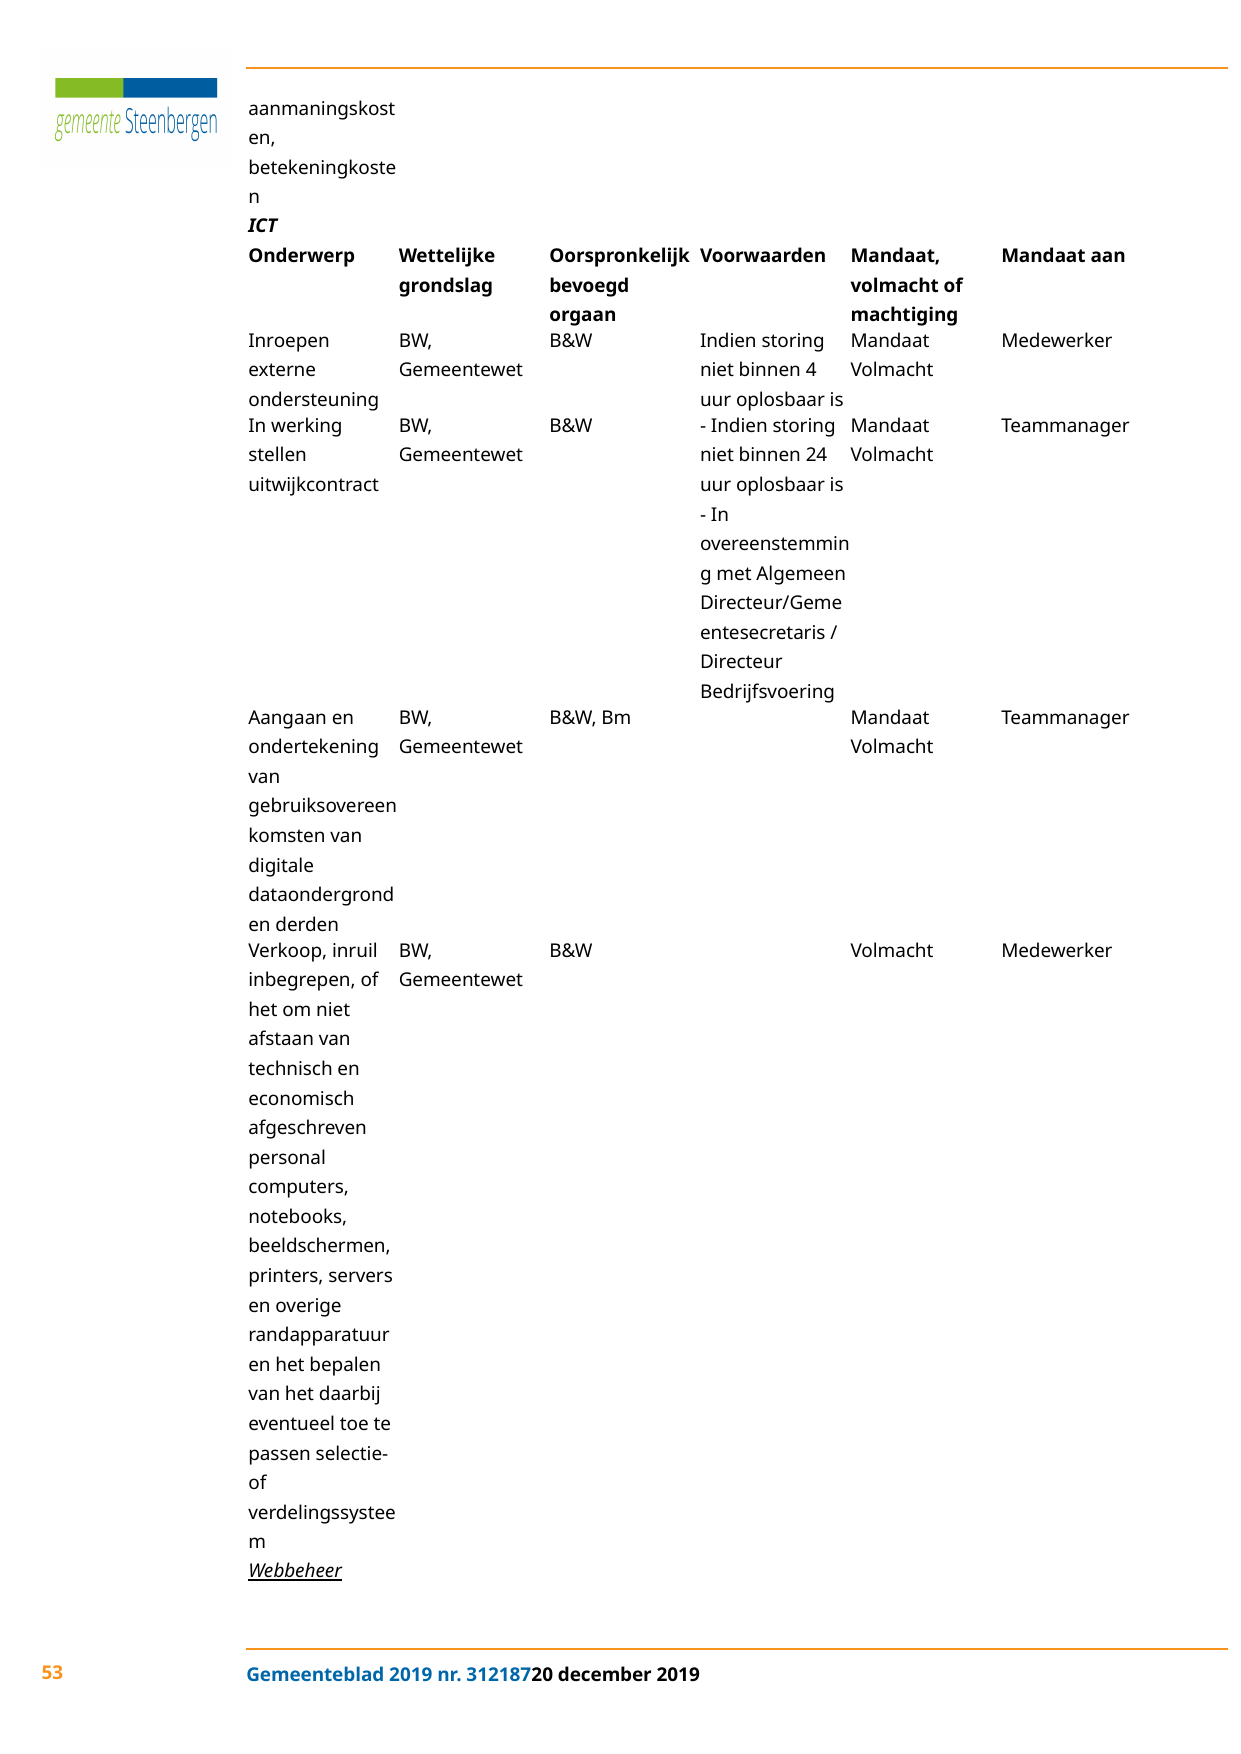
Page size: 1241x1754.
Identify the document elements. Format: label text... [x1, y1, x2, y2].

table_cell Indien storing niet binnen 4 uur oplosbaar is [700, 327, 850, 412]
table_cell Medewerker [1001, 327, 1152, 412]
table_cell [700, 937, 850, 1554]
table_cell B&W [549, 412, 700, 704]
table_cell [850, 95, 1001, 209]
table_cell BW, Gemeentewet [399, 327, 549, 412]
table_cell B&W [549, 327, 700, 412]
table_cell Volmacht [850, 937, 1001, 1554]
picture [41, 47, 231, 172]
table_header Oorspronkelijk bevoegd orgaan [549, 242, 700, 327]
table_cell BW, Gemeentewet [399, 937, 549, 1554]
text ICT [248, 212, 1152, 238]
table_cell Medewerker [1001, 937, 1152, 1554]
table_cell Mandaat Volmacht [850, 412, 1001, 704]
table_header Mandaat aan [1001, 242, 1152, 327]
table_cell [549, 95, 700, 209]
table_cell B&W, Bm [549, 704, 700, 937]
table_header Mandaat, volmacht of machtiging [850, 242, 1001, 327]
table_header Onderwerp [248, 242, 398, 327]
table_cell [700, 95, 850, 209]
table_cell Teammanager [1001, 704, 1152, 937]
table_cell [700, 704, 850, 937]
table_header Wettelijke grondslag [399, 242, 549, 327]
table_cell Aangaan en ondertekening van gebruiksovereenkomsten van digitale dataondergronden derden [248, 704, 398, 937]
table_cell Verkoop, inruil inbegrepen, of het om niet afstaan van technisch en economisch afgeschreven personal computers, notebooks, beeldschermen, printers, servers en overige randapparatuur en het bepalen van het daarbij eventueel toe te passen selectie- of verdelingssysteem [248, 937, 398, 1554]
table_cell BW, Gemeentewet [399, 412, 549, 704]
table_cell B&W [549, 937, 700, 1554]
table_header Voorwaarden [700, 242, 850, 327]
table_cell [399, 95, 549, 209]
table_cell In werking stellen uitwijkcontract [248, 412, 398, 704]
table_cell [1001, 95, 1152, 209]
table_cell BW, Gemeentewet [399, 704, 549, 937]
table_cell Teammanager [1001, 412, 1152, 704]
table_cell Mandaat Volmacht [850, 704, 1001, 937]
table_cell Inroepen externe ondersteuning [248, 327, 398, 412]
table_cell Mandaat Volmacht [850, 327, 1001, 412]
table_cell - Indien storing niet binnen 24 uur oplosbaar is - In overeenstemming met Algemeen Directeur/Gemeentesecretaris / Directeur Bedrijfsvoering [700, 412, 850, 704]
text Webbeheer [248, 1557, 1152, 1583]
table_cell aanmaningskosten, betekeningkosten [248, 95, 398, 209]
